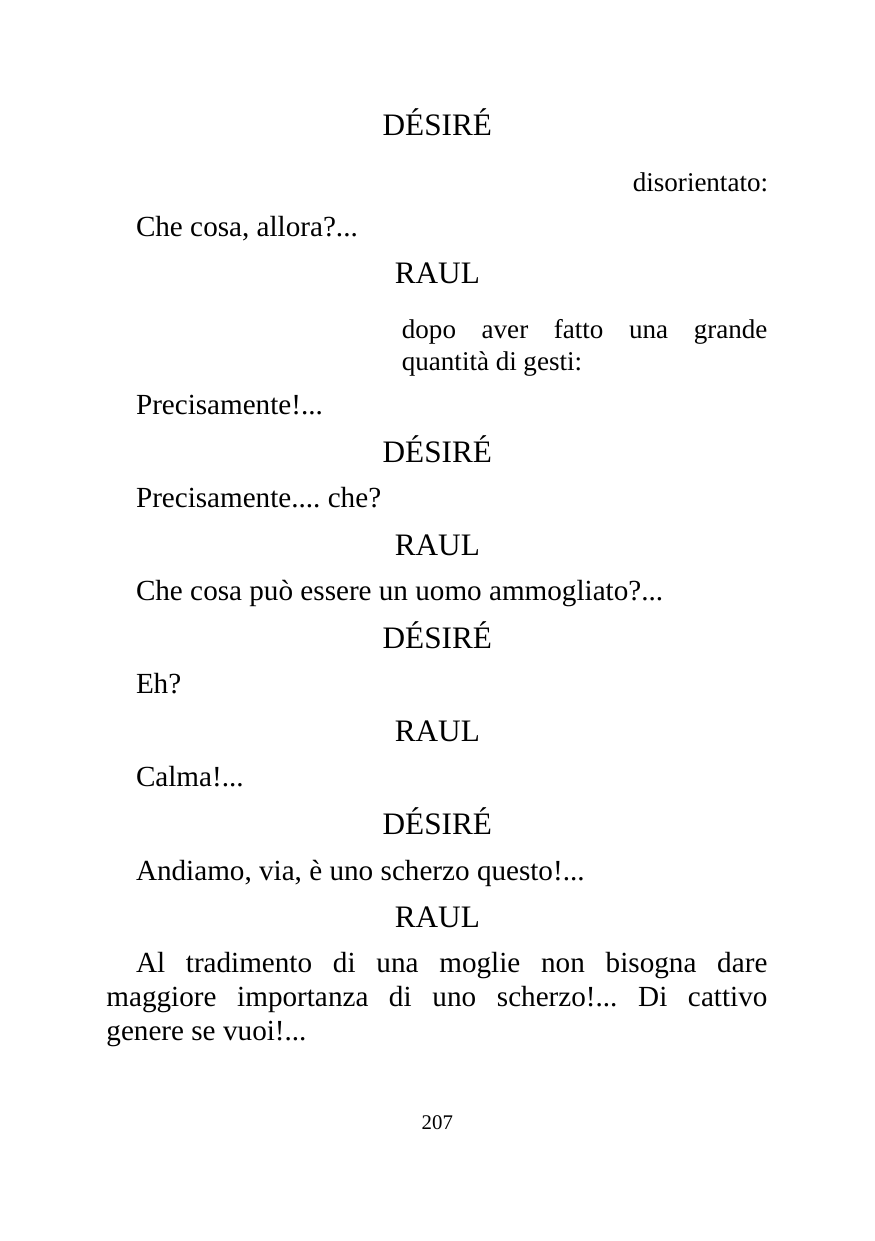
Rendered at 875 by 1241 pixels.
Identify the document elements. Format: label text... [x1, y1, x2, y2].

text Andiamo, via, è uno scherzo questo!... [106, 853, 768, 886]
text RAUL [106, 898, 768, 934]
text Al tradimento di una moglie non bisogna dare maggiore importanza di uno scherzo!... Di cattivo genere se vuoi!... [106, 946, 768, 1046]
text Precisamente!... [106, 387, 768, 421]
text Calma!... [106, 759, 768, 793]
text Precisamente.... che? [106, 481, 768, 514]
text dopo aver fatto una grande quantità di gesti: [402, 313, 768, 376]
text Che cosa, allora?... [106, 209, 768, 242]
text DÉSIRÉ [106, 433, 768, 469]
text RAUL [106, 254, 768, 290]
text DÉSIRÉ [106, 805, 768, 841]
text RAUL [106, 712, 768, 748]
text DÉSIRÉ [106, 106, 768, 142]
text RAUL [106, 526, 768, 562]
text disorientato: [402, 166, 768, 197]
text Che cosa può essere un uomo ammogliato?... [106, 573, 768, 607]
text Eh? [106, 667, 768, 700]
text DÉSIRÉ [106, 619, 768, 655]
